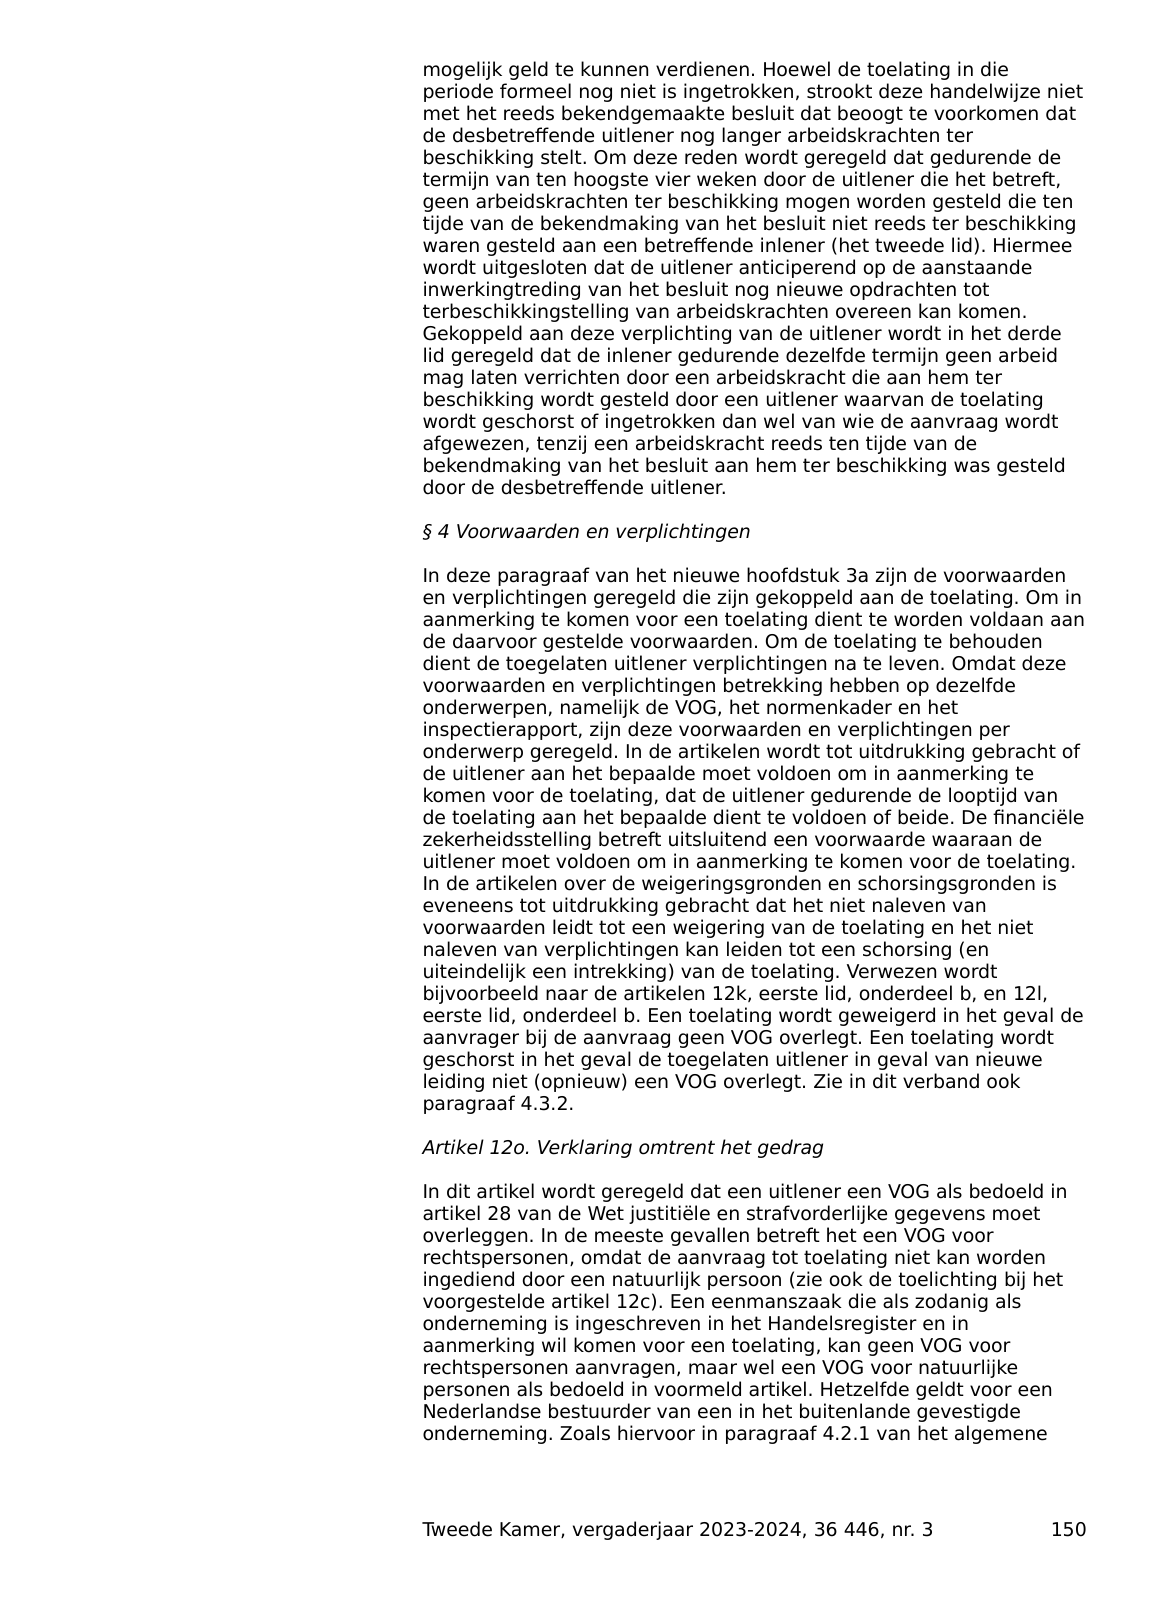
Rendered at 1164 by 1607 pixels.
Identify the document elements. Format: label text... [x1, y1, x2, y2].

text In deze paragraaf van het nieuwe hoofdstuk 3a zijn de voorwaarden en verplichtingen geregeld die zijn gekoppeld aan de toelating. Om in aanmerking te komen voor een toelating dient te worden voldaan aan de daarvoor gestelde voorwaarden. Om de toelating te behouden dient de toegelaten uitlener verplichtingen na te leven. Omdat deze voorwaarden en verplichtingen betrekking hebben op dezelfde onderwerpen, namelijk de VOG, het normenkader en het inspectierapport, zijn deze voorwaarden en verplichtingen per onderwerp geregeld. In de artikelen wordt tot uitdrukking gebracht of de uitlener aan het bepaalde moet voldoen om in aanmerking te komen voor de toelating, dat de uitlener gedurende de looptijd van de toelating aan het bepaalde dient te voldoen of beide. De financiële zekerheidsstelling betreft uitsluitend een voorwaarde waaraan de uitlener moet voldoen om in aanmerking te komen voor de toelating. In de artikelen over de weigeringsgronden en schorsingsgronden is eveneens tot uitdrukking gebracht dat het niet naleven van voorwaarden leidt tot een weigering van de toelating en het niet naleven van verplichtingen kan leiden tot een schorsing (en uiteindelijk een intrekking) van de toelating. Verwezen wordt bijvoorbeeld naar de artikelen 12k, eerste lid, onderdeel b, en 12l, eerste lid, onderdeel b. Een toelating wordt geweigerd in het geval de aanvrager bij de aanvraag geen VOG overlegt. Een toelating wordt geschorst in het geval de toegelaten uitlener in geval van nieuwe leiding niet (opnieuw) een VOG overlegt. Zie in dit verband ook paragraaf 4.3.2. [422, 565, 1087, 1114]
text In dit artikel wordt geregeld dat een uitlener een VOG als bedoeld in artikel 28 van de Wet justitiële en strafvorderlijke gegevens moet overleggen. In de meeste gevallen betreft het een VOG voor rechtspersonen, omdat de aanvraag tot toelating niet kan worden ingediend door een natuurlijk persoon (zie ook de toelichting bij het voorgestelde artikel 12c). Een eenmanszaak die als zodanig als onderneming is ingeschreven in het Handelsregister en in aanmerking wil komen voor een toelating, kan geen VOG voor rechtspersonen aanvragen, maar wel een VOG voor natuurlijke personen als bedoeld in voormeld artikel. Hetzelfde geldt voor een Nederlandse bestuurder van een in het buitenlande gevestigde onderneming. Zoals hiervoor in paragraaf 4.2.1 van het algemene [422, 1181, 1087, 1444]
text mogelijk geld te kunnen verdienen. Hoewel de toelating in die periode formeel nog niet is ingetrokken, strookt deze handelwijze niet met het reeds bekendgemaakte besluit dat beoogt te voorkomen dat de desbetreffende uitlener nog langer arbeidskrachten ter beschikking stelt. Om deze reden wordt geregeld dat gedurende de termijn van ten hoogste vier weken door de uitlener die het betreft, geen arbeidskrachten ter beschikking mogen worden gesteld die ten tijde van de bekendmaking van het besluit niet reeds ter beschikking waren gesteld aan een betreffende inlener (het tweede lid). Hiermee wordt uitgesloten dat de uitlener anticiperend op de aanstaande inwerkingtreding van het besluit nog nieuwe opdrachten tot terbeschikkingstelling van arbeidskrachten overeen kan komen. Gekoppeld aan deze verplichting van de uitlener wordt in het derde lid geregeld dat de inlener gedurende dezelfde termijn geen arbeid mag laten verrichten door een arbeidskracht die aan hem ter beschikking wordt gesteld door een uitlener waarvan de toelating wordt geschorst of ingetrokken dan wel van wie de aanvraag wordt afgewezen, tenzij een arbeidskracht reeds ten tijde van de bekendmaking van het besluit aan hem ter beschikking was gesteld door de desbetreffende uitlener. [422, 59, 1087, 499]
subtitle Artikel 12o. Verklaring omtrent het gedrag [422, 1137, 1087, 1159]
subtitle § 4 Voorwaarden en verplichtingen [422, 521, 1087, 543]
